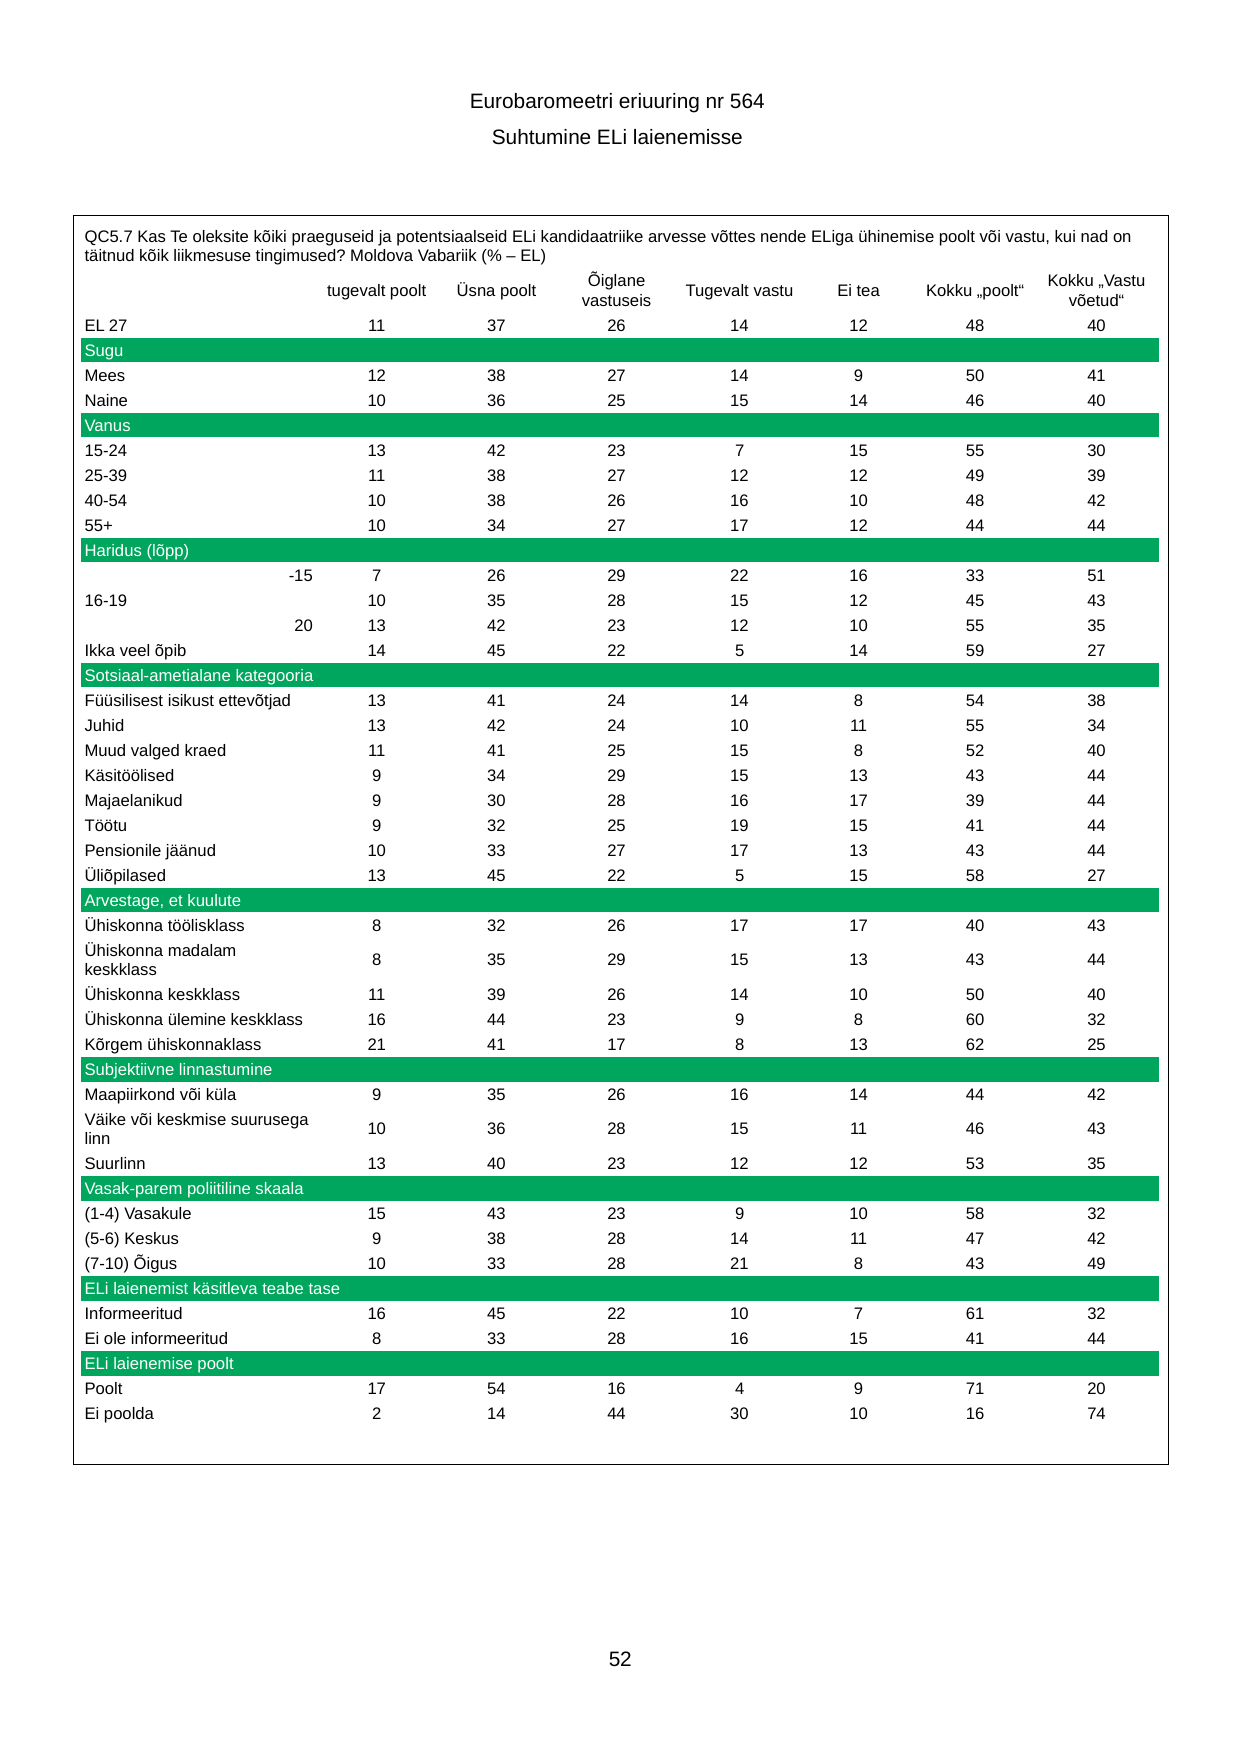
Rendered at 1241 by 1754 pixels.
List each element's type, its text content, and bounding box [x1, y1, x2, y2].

table_cell Informeeritud [81, 1301, 315, 1326]
table_cell 15 [678, 763, 801, 787]
table_cell 9 [315, 763, 437, 787]
table_cell 28 [555, 588, 678, 612]
table_cell Pensionile jäänud [81, 838, 315, 862]
table_cell Kokku „poolt“ [916, 268, 1033, 312]
table_cell 27 [555, 463, 678, 487]
table_cell 44 [1034, 788, 1159, 812]
table_cell Üsna poolt [438, 268, 555, 312]
table_cell 52 [916, 738, 1033, 762]
table_cell 26 [438, 563, 555, 587]
table_cell 16-19 [81, 588, 315, 612]
table_cell 41 [1034, 363, 1159, 387]
table_cell 13 [315, 613, 437, 637]
table_cell 38 [438, 488, 555, 512]
table_cell 39 [916, 788, 1033, 812]
table_cell 23 [555, 1201, 678, 1226]
table_cell 40 [1034, 313, 1159, 337]
table_cell 16 [315, 1007, 437, 1032]
table_cell 16 [801, 563, 916, 587]
table_cell 41 [438, 688, 555, 712]
table_cell 7 [678, 438, 801, 462]
table_cell 9 [801, 363, 916, 387]
table_cell 11 [801, 713, 916, 737]
table_cell 32 [1034, 1007, 1159, 1032]
table_header QC5.7 Kas Te oleksite kõiki praeguseid ja potentsiaalseid ELi kandidaatriike arvesse võttes nende ELiga ühinemise poolt või vastu, kui nad on täitnud kõik liikmesuse tingimused? Moldova Vabariik (% – EL) [81, 224, 1159, 268]
table_cell Ei ole informeeritud [81, 1326, 315, 1351]
table_cell 42 [438, 438, 555, 462]
table_cell 22 [678, 563, 801, 587]
table_cell 27 [555, 838, 678, 862]
table_cell 15 [801, 813, 916, 837]
table_cell 44 [1034, 838, 1159, 862]
table_cell ELi laienemise poolt [81, 1351, 1159, 1376]
table_cell Tugevalt vastu [678, 268, 801, 312]
table_cell 54 [916, 688, 1033, 712]
table_cell EL 27 [81, 313, 315, 337]
table_cell 28 [555, 1107, 678, 1151]
table_cell 25 [555, 813, 678, 837]
table_cell 25 [1034, 1032, 1159, 1057]
table_cell 60 [916, 1007, 1033, 1032]
table_cell 8 [801, 738, 916, 762]
table_cell 36 [438, 388, 555, 412]
table_cell 14 [801, 388, 916, 412]
table_cell 5 [678, 638, 801, 662]
table_cell 44 [438, 1007, 555, 1032]
table_cell 55 [916, 713, 1033, 737]
table_cell 8 [801, 1251, 916, 1276]
table_cell 42 [438, 613, 555, 637]
table_cell 22 [555, 1301, 678, 1326]
table_cell Poolt [81, 1376, 315, 1401]
table_cell 17 [678, 838, 801, 862]
table_cell 53 [916, 1151, 1033, 1176]
table_cell Töötu [81, 813, 315, 837]
table_cell 43 [438, 1201, 555, 1226]
table_cell 12 [315, 363, 437, 387]
table_cell 9 [315, 813, 437, 837]
table_cell 46 [916, 1107, 1033, 1151]
table_cell 11 [801, 1107, 916, 1151]
table_cell 44 [1034, 938, 1159, 982]
table_cell 28 [555, 1251, 678, 1276]
table_cell Sugu [81, 338, 1159, 362]
table_cell Mees [81, 363, 315, 387]
table_cell Ikka veel õpib [81, 638, 315, 662]
table_cell 8 [315, 1326, 437, 1351]
table_cell 27 [1034, 638, 1159, 662]
table_cell 29 [555, 563, 678, 587]
table_cell Kokku „Vastu võetud“ [1034, 268, 1159, 312]
table_cell 41 [438, 738, 555, 762]
table_cell 32 [438, 913, 555, 937]
table_cell Füüsilisest isikust ettevõtjad [81, 688, 315, 712]
table_cell 16 [678, 488, 801, 512]
table_cell 55 [916, 613, 1033, 637]
table_cell 29 [555, 938, 678, 982]
table_cell 23 [555, 1151, 678, 1176]
table_cell 48 [916, 313, 1033, 337]
table_cell 26 [555, 313, 678, 337]
table_cell 43 [916, 763, 1033, 787]
table_cell 45 [438, 1301, 555, 1326]
table_cell 58 [916, 863, 1033, 887]
table_cell 15 [678, 738, 801, 762]
table_cell 9 [315, 1226, 437, 1251]
table_cell 15-24 [81, 438, 315, 462]
table_cell (5-6) Keskus [81, 1226, 315, 1251]
table_cell 20 [81, 613, 315, 637]
table_cell 37 [438, 313, 555, 337]
table_cell [81, 268, 315, 312]
table_cell 32 [1034, 1201, 1159, 1226]
table_cell Õiglane vastuseis [555, 268, 678, 312]
table_cell 7 [315, 563, 437, 587]
table_cell 46 [916, 388, 1033, 412]
table_cell 58 [916, 1201, 1033, 1226]
table_cell 12 [801, 1151, 916, 1176]
table_cell Käsitöölised [81, 763, 315, 787]
table_cell 15 [678, 388, 801, 412]
table_cell 40 [916, 913, 1033, 937]
table_cell Majaelanikud [81, 788, 315, 812]
table_cell 28 [555, 1226, 678, 1251]
table_cell 40 [1034, 388, 1159, 412]
table_cell Ei poolda [81, 1401, 315, 1426]
table_cell 40 [438, 1151, 555, 1176]
table_cell 13 [315, 438, 437, 462]
table_cell 9 [801, 1376, 916, 1401]
table_cell 34 [438, 763, 555, 787]
table_cell 43 [916, 1251, 1033, 1276]
table_cell 44 [916, 1082, 1033, 1107]
table_cell (1-4) Vasakule [81, 1201, 315, 1226]
table_cell 4 [678, 1376, 801, 1401]
table_cell 40 [1034, 738, 1159, 762]
table_cell 61 [916, 1301, 1033, 1326]
table_cell 13 [315, 713, 437, 737]
table_cell 32 [1034, 1301, 1159, 1326]
table_cell 62 [916, 1032, 1033, 1057]
table_cell 10 [801, 488, 916, 512]
table_cell 10 [315, 388, 437, 412]
table_cell 15 [801, 438, 916, 462]
table_cell 10 [801, 982, 916, 1007]
table_cell 29 [555, 763, 678, 787]
table_cell 40 [1034, 982, 1159, 1007]
table_cell 38 [438, 1226, 555, 1251]
table_cell 10 [315, 1107, 437, 1151]
table_cell Ühiskonna ülemine keskklass [81, 1007, 315, 1032]
table_cell 44 [1034, 513, 1159, 537]
table_cell 10 [315, 1251, 437, 1276]
table_cell 43 [1034, 1107, 1159, 1151]
table_cell Vanus [81, 413, 1159, 437]
table_cell 22 [555, 638, 678, 662]
table_cell 15 [678, 1107, 801, 1151]
table_cell 11 [315, 982, 437, 1007]
table_cell 9 [315, 788, 437, 812]
table_cell 14 [678, 313, 801, 337]
table_cell 26 [555, 1082, 678, 1107]
table_cell 27 [1034, 863, 1159, 887]
table_cell Maapiirkond või küla [81, 1082, 315, 1107]
table_cell 12 [801, 513, 916, 537]
table_cell 41 [438, 1032, 555, 1057]
table_cell 26 [555, 488, 678, 512]
table_cell 10 [315, 588, 437, 612]
table_cell Ei tea [801, 268, 916, 312]
table_cell 14 [678, 688, 801, 712]
table_cell 33 [438, 1251, 555, 1276]
table_cell 45 [438, 638, 555, 662]
table_cell 9 [315, 1082, 437, 1107]
table_cell 17 [801, 788, 916, 812]
table_cell 44 [1034, 1326, 1159, 1351]
table_cell 10 [315, 513, 437, 537]
table_cell 35 [438, 588, 555, 612]
table_cell Ühiskonna madalam keskklass [81, 938, 315, 982]
table_cell 33 [438, 838, 555, 862]
table_cell 49 [916, 463, 1033, 487]
table_cell 50 [916, 363, 1033, 387]
table_cell 39 [1034, 463, 1159, 487]
table_cell 17 [678, 913, 801, 937]
table_cell 34 [438, 513, 555, 537]
table_cell 11 [801, 1226, 916, 1251]
table_cell 74 [1034, 1401, 1159, 1426]
table_cell 28 [555, 1326, 678, 1351]
table_cell Muud valged kraed [81, 738, 315, 762]
table_cell 8 [801, 1007, 916, 1032]
table_cell 5 [678, 863, 801, 887]
table_cell 42 [1034, 1082, 1159, 1107]
table_cell 43 [1034, 588, 1159, 612]
table_cell Kõrgem ühiskonnaklass [81, 1032, 315, 1057]
table_cell 34 [1034, 713, 1159, 737]
table_cell 13 [315, 863, 437, 887]
table_cell 33 [916, 563, 1033, 587]
table_cell Ühiskonna töölisklass [81, 913, 315, 937]
table_cell 17 [315, 1376, 437, 1401]
table_cell 22 [555, 863, 678, 887]
table_cell 15 [801, 1326, 916, 1351]
table_cell 35 [1034, 1151, 1159, 1176]
table_cell (7-10) Õigus [81, 1251, 315, 1276]
table_cell 16 [315, 1301, 437, 1326]
table_cell 30 [1034, 438, 1159, 462]
table_cell 43 [916, 938, 1033, 982]
table_cell 26 [555, 913, 678, 937]
table_cell 35 [438, 1082, 555, 1107]
table_cell 14 [438, 1401, 555, 1426]
table_cell 10 [678, 1301, 801, 1326]
table_cell Väike või keskmise suurusega linn [81, 1107, 315, 1151]
table_cell 25-39 [81, 463, 315, 487]
table_cell 10 [801, 613, 916, 637]
table_cell 16 [555, 1376, 678, 1401]
table_cell 17 [555, 1032, 678, 1057]
table_cell 43 [916, 838, 1033, 862]
table_cell 10 [801, 1201, 916, 1226]
table_cell 13 [801, 763, 916, 787]
table_cell 12 [678, 463, 801, 487]
table_cell 41 [916, 813, 1033, 837]
table_cell 42 [438, 713, 555, 737]
table_cell 42 [1034, 1226, 1159, 1251]
table_cell ELi laienemist käsitleva teabe tase [81, 1276, 1159, 1301]
table_cell 11 [315, 463, 437, 487]
table_cell 44 [1034, 763, 1159, 787]
table_cell 14 [315, 638, 437, 662]
table_cell 15 [801, 863, 916, 887]
table_cell 12 [678, 613, 801, 637]
table_cell 19 [678, 813, 801, 837]
table_cell 27 [555, 513, 678, 537]
table_cell 48 [916, 488, 1033, 512]
table_cell tugevalt poolt [315, 268, 437, 312]
table_cell 12 [801, 463, 916, 487]
table_cell 55+ [81, 513, 315, 537]
table_cell Üliõpilased [81, 863, 315, 887]
table_cell 32 [438, 813, 555, 837]
table_cell 16 [678, 1326, 801, 1351]
table_cell 33 [438, 1326, 555, 1351]
table_cell 13 [801, 1032, 916, 1057]
table_cell 14 [801, 1082, 916, 1107]
table_cell 30 [678, 1401, 801, 1426]
table_cell Vasak-parem poliitiline skaala [81, 1176, 1159, 1201]
table_cell 55 [916, 438, 1033, 462]
table_cell 42 [1034, 488, 1159, 512]
table_cell 8 [801, 688, 916, 712]
table_cell 49 [1034, 1251, 1159, 1276]
table_cell 8 [315, 938, 437, 982]
table_cell Naine [81, 388, 315, 412]
table_cell 39 [438, 982, 555, 1007]
table_cell 35 [1034, 613, 1159, 637]
table_cell 14 [678, 982, 801, 1007]
table_cell 50 [916, 982, 1033, 1007]
table_cell 11 [315, 313, 437, 337]
table_cell -15 [81, 563, 315, 587]
table_cell 23 [555, 1007, 678, 1032]
table_cell 45 [438, 863, 555, 887]
table_cell 24 [555, 688, 678, 712]
table_cell 9 [678, 1201, 801, 1226]
table_cell Sotsiaal-ametialane kategooria [81, 663, 1159, 687]
table_cell 8 [678, 1032, 801, 1057]
table_cell 16 [678, 788, 801, 812]
table_cell 23 [555, 613, 678, 637]
table_cell 13 [315, 688, 437, 712]
table_cell 15 [678, 938, 801, 982]
table_cell 15 [678, 588, 801, 612]
table_cell 51 [1034, 563, 1159, 587]
table_cell 14 [678, 363, 801, 387]
table_cell 10 [801, 1401, 916, 1426]
table_cell 8 [315, 913, 437, 937]
table_cell 23 [555, 438, 678, 462]
table_cell 10 [315, 838, 437, 862]
table_cell 45 [916, 588, 1033, 612]
table_cell 43 [1034, 913, 1159, 937]
table_cell 28 [555, 788, 678, 812]
table_cell 9 [678, 1007, 801, 1032]
table_cell 14 [801, 638, 916, 662]
table_cell 16 [678, 1082, 801, 1107]
table_cell 13 [801, 938, 916, 982]
table_cell 30 [438, 788, 555, 812]
table_cell Arvestage, et kuulute [81, 888, 1159, 912]
table_cell 59 [916, 638, 1033, 662]
table_cell 14 [678, 1226, 801, 1251]
table_cell 10 [315, 488, 437, 512]
table_cell 12 [801, 588, 916, 612]
table_cell Juhid [81, 713, 315, 737]
table_cell Suurlinn [81, 1151, 315, 1176]
table_cell 71 [916, 1376, 1033, 1401]
table_cell 38 [438, 463, 555, 487]
table_cell 25 [555, 738, 678, 762]
table_cell 17 [801, 913, 916, 937]
table_cell Haridus (lõpp) [81, 538, 1159, 562]
table_cell 17 [678, 513, 801, 537]
table_cell 10 [678, 713, 801, 737]
table_cell 13 [801, 838, 916, 862]
table_cell 38 [438, 363, 555, 387]
table_cell Ühiskonna keskklass [81, 982, 315, 1007]
table_cell 24 [555, 713, 678, 737]
table_cell 44 [916, 513, 1033, 537]
table_cell 11 [315, 738, 437, 762]
table_cell 13 [315, 1151, 437, 1176]
table_cell 40-54 [81, 488, 315, 512]
table_cell 38 [1034, 688, 1159, 712]
table_cell 26 [555, 982, 678, 1007]
table_cell 41 [916, 1326, 1033, 1351]
table_cell 44 [1034, 813, 1159, 837]
table_cell 54 [438, 1376, 555, 1401]
table_cell 12 [678, 1151, 801, 1176]
table_cell 12 [801, 313, 916, 337]
table_cell 20 [1034, 1376, 1159, 1401]
table_cell 2 [315, 1401, 437, 1426]
table_cell 27 [555, 363, 678, 387]
table_cell Subjektiivne linnastumine [81, 1057, 1159, 1082]
table_cell 35 [438, 938, 555, 982]
table_cell 44 [555, 1401, 678, 1426]
table_cell 47 [916, 1226, 1033, 1251]
table_cell 15 [315, 1201, 437, 1226]
table_cell 21 [678, 1251, 801, 1276]
table_cell 25 [555, 388, 678, 412]
table_cell 21 [315, 1032, 437, 1057]
table_cell 16 [916, 1401, 1033, 1426]
table_cell 36 [438, 1107, 555, 1151]
table_cell 7 [801, 1301, 916, 1326]
